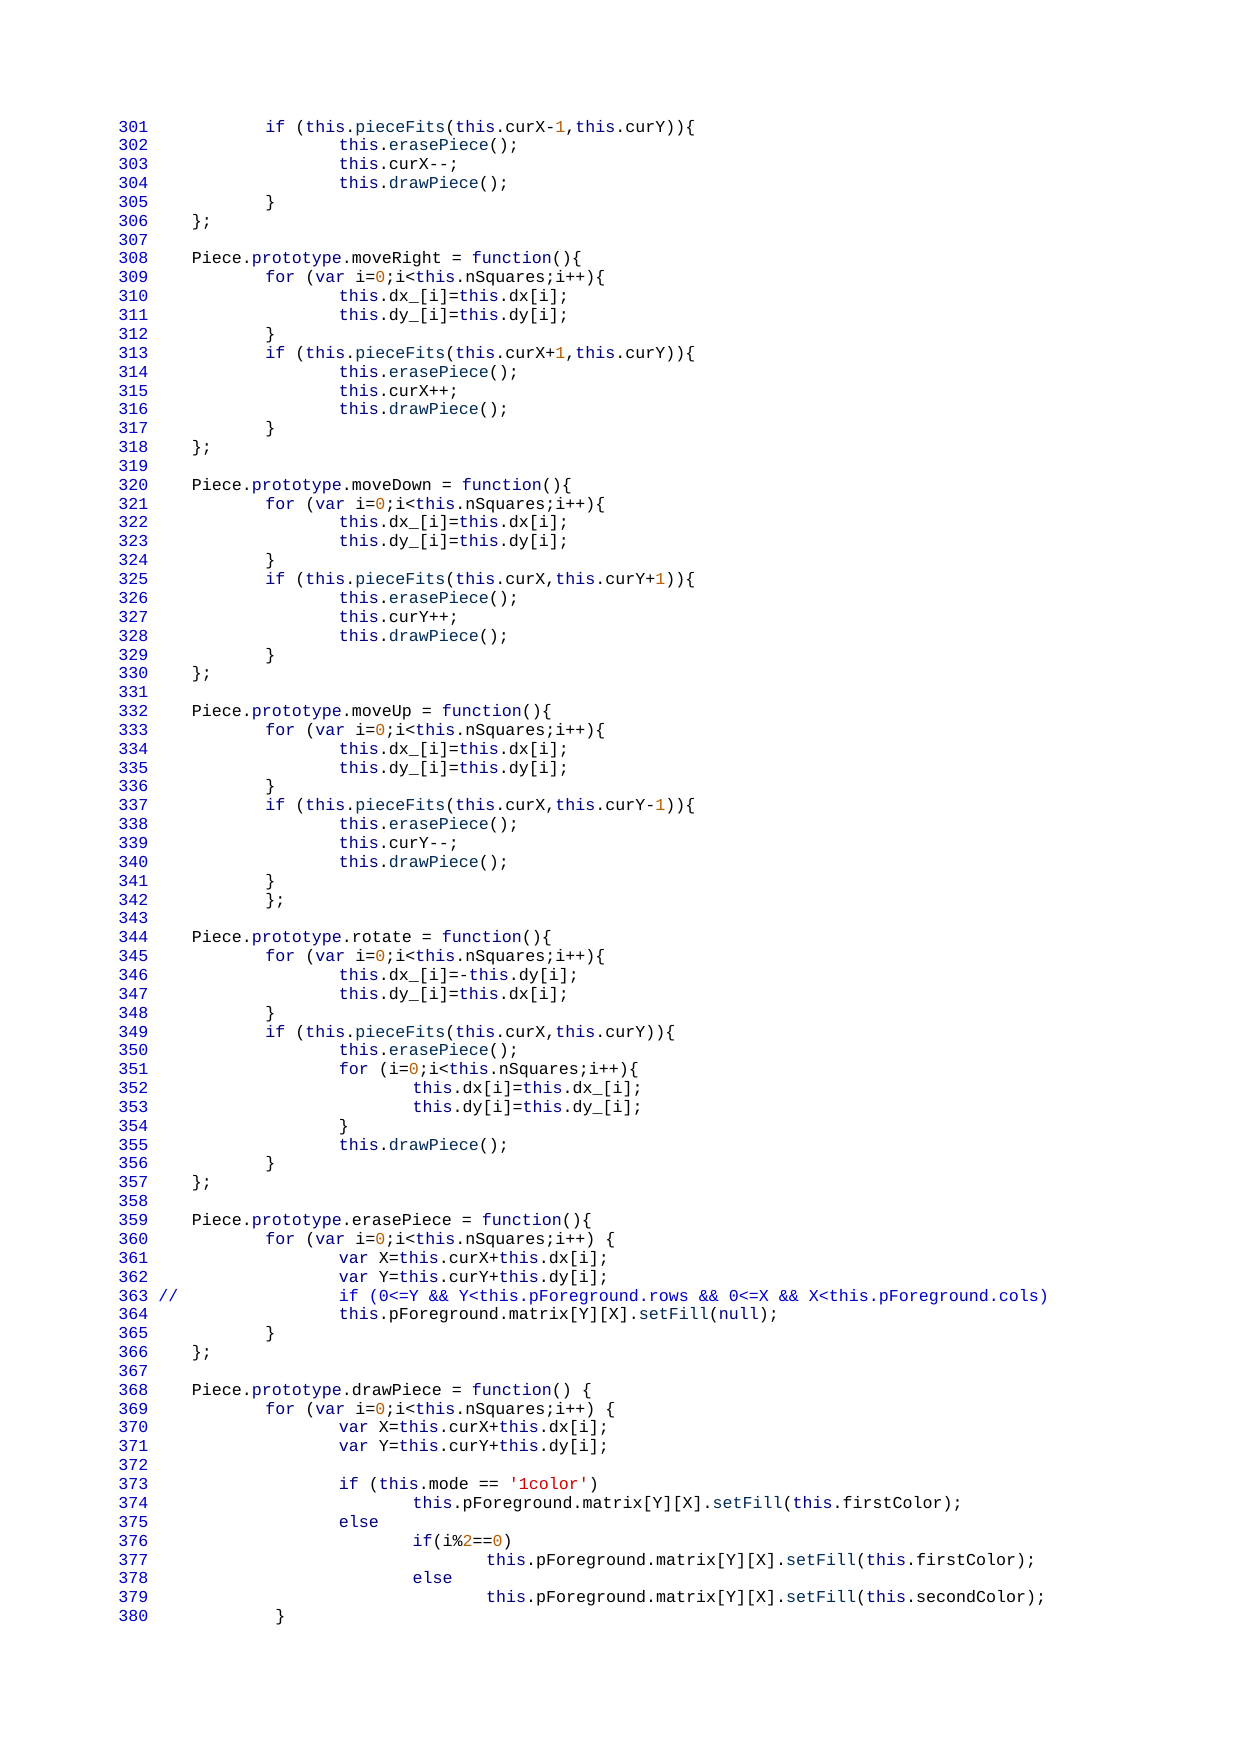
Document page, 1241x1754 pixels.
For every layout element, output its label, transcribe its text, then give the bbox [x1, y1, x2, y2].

text 312 } [118, 326, 1122, 344]
text 323 this.dy_[i]=this.dy[i]; [118, 533, 1122, 552]
text 370 var X=this.curX+this.dx[i]; [118, 1419, 1122, 1438]
text 368 Piece.prototype.drawPiece = function() { [118, 1381, 1122, 1400]
text 324 } [118, 552, 1122, 571]
text 374 this.pForeground.matrix[Y][X].setFill(this.firstColor); [118, 1494, 1122, 1513]
text 326 this.erasePiece(); [118, 589, 1122, 608]
text 377 this.pForeground.matrix[Y][X].setFill(this.firstColor); [118, 1551, 1122, 1570]
text 376 if(i%2==0) [118, 1532, 1122, 1551]
text 335 this.dy_[i]=this.dy[i]; [118, 759, 1122, 778]
text 333 for (var i=0;i<this.nSquares;i++){ [118, 721, 1122, 740]
text 351 for (i=0;i<this.nSquares;i++){ [118, 1061, 1122, 1080]
text 320 Piece.prototype.moveDown = function(){ [118, 476, 1122, 495]
text 361 var X=this.curX+this.dx[i]; [118, 1249, 1122, 1268]
text 307 [118, 231, 1122, 250]
text 367 [118, 1362, 1122, 1381]
text 354 } [118, 1117, 1122, 1136]
text 340 this.drawPiece(); [118, 853, 1122, 872]
text 310 this.dx_[i]=this.dx[i]; [118, 288, 1122, 307]
text 321 for (var i=0;i<this.nSquares;i++){ [118, 495, 1122, 514]
text 347 this.dy_[i]=this.dx[i]; [118, 985, 1122, 1004]
text 371 var Y=this.curY+this.dy[i]; [118, 1438, 1122, 1457]
text 328 this.drawPiece(); [118, 627, 1122, 646]
text 331 [118, 684, 1122, 703]
text 358 [118, 1193, 1122, 1212]
text 303 this.curX--; [118, 156, 1122, 175]
text 301 if (this.pieceFits(this.curX-1,this.curY)){ [118, 118, 1122, 137]
text 369 for (var i=0;i<this.nSquares;i++) { [118, 1400, 1122, 1419]
text 343 [118, 910, 1122, 929]
text 322 this.dx_[i]=this.dx[i]; [118, 514, 1122, 533]
text 313 if (this.pieceFits(this.curX+1,this.curY)){ [118, 344, 1122, 363]
text 373 if (this.mode == '1color') [118, 1476, 1122, 1494]
text 379 this.pForeground.matrix[Y][X].setFill(this.secondColor); [118, 1589, 1122, 1608]
text 348 } [118, 1004, 1122, 1023]
text 327 this.curY++; [118, 608, 1122, 627]
text 339 this.curY--; [118, 834, 1122, 853]
text 338 this.erasePiece(); [118, 816, 1122, 834]
text 357 }; [118, 1174, 1122, 1193]
text 316 this.drawPiece(); [118, 401, 1122, 420]
text 378 else [118, 1570, 1122, 1589]
text 314 this.erasePiece(); [118, 363, 1122, 382]
text 318 }; [118, 439, 1122, 457]
text 356 } [118, 1155, 1122, 1174]
text 349 if (this.pieceFits(this.curX,this.curY)){ [118, 1023, 1122, 1042]
text 350 this.erasePiece(); [118, 1042, 1122, 1061]
text 306 }; [118, 212, 1122, 231]
text 341 } [118, 872, 1122, 891]
text 345 for (var i=0;i<this.nSquares;i++){ [118, 948, 1122, 967]
text 346 this.dx_[i]=-this.dy[i]; [118, 967, 1122, 985]
text 332 Piece.prototype.moveUp = function(){ [118, 703, 1122, 721]
text 344 Piece.prototype.rotate = function(){ [118, 929, 1122, 948]
text 319 [118, 457, 1122, 476]
text 309 for (var i=0;i<this.nSquares;i++){ [118, 269, 1122, 288]
text 366 }; [118, 1344, 1122, 1362]
text 329 } [118, 646, 1122, 665]
text 305 } [118, 193, 1122, 212]
text 334 this.dx_[i]=this.dx[i]; [118, 740, 1122, 759]
text 311 this.dy_[i]=this.dy[i]; [118, 307, 1122, 326]
text 308 Piece.prototype.moveRight = function(){ [118, 250, 1122, 269]
text 317 } [118, 420, 1122, 439]
text 336 } [118, 778, 1122, 797]
text 353 this.dy[i]=this.dy_[i]; [118, 1098, 1122, 1117]
text 342 }; [118, 891, 1122, 910]
text 330 }; [118, 665, 1122, 684]
text 364 this.pForeground.matrix[Y][X].setFill(null); [118, 1306, 1122, 1325]
text 360 for (var i=0;i<this.nSquares;i++) { [118, 1231, 1122, 1249]
text 363 // if (0<=Y && Y<this.pForeground.rows && 0<=X && X<this.pForeground.cols) [118, 1287, 1122, 1306]
text 325 if (this.pieceFits(this.curX,this.curY+1)){ [118, 571, 1122, 589]
text 362 var Y=this.curY+this.dy[i]; [118, 1268, 1122, 1287]
text 380 } [118, 1608, 1122, 1626]
text 315 this.curX++; [118, 382, 1122, 401]
text 337 if (this.pieceFits(this.curX,this.curY-1)){ [118, 797, 1122, 816]
text 352 this.dx[i]=this.dx_[i]; [118, 1080, 1122, 1098]
text 372 [118, 1457, 1122, 1476]
text 355 this.drawPiece(); [118, 1136, 1122, 1155]
text 304 this.drawPiece(); [118, 175, 1122, 193]
text 302 this.erasePiece(); [118, 137, 1122, 156]
text 365 } [118, 1325, 1122, 1344]
text 359 Piece.prototype.erasePiece = function(){ [118, 1212, 1122, 1231]
text 375 else [118, 1513, 1122, 1532]
